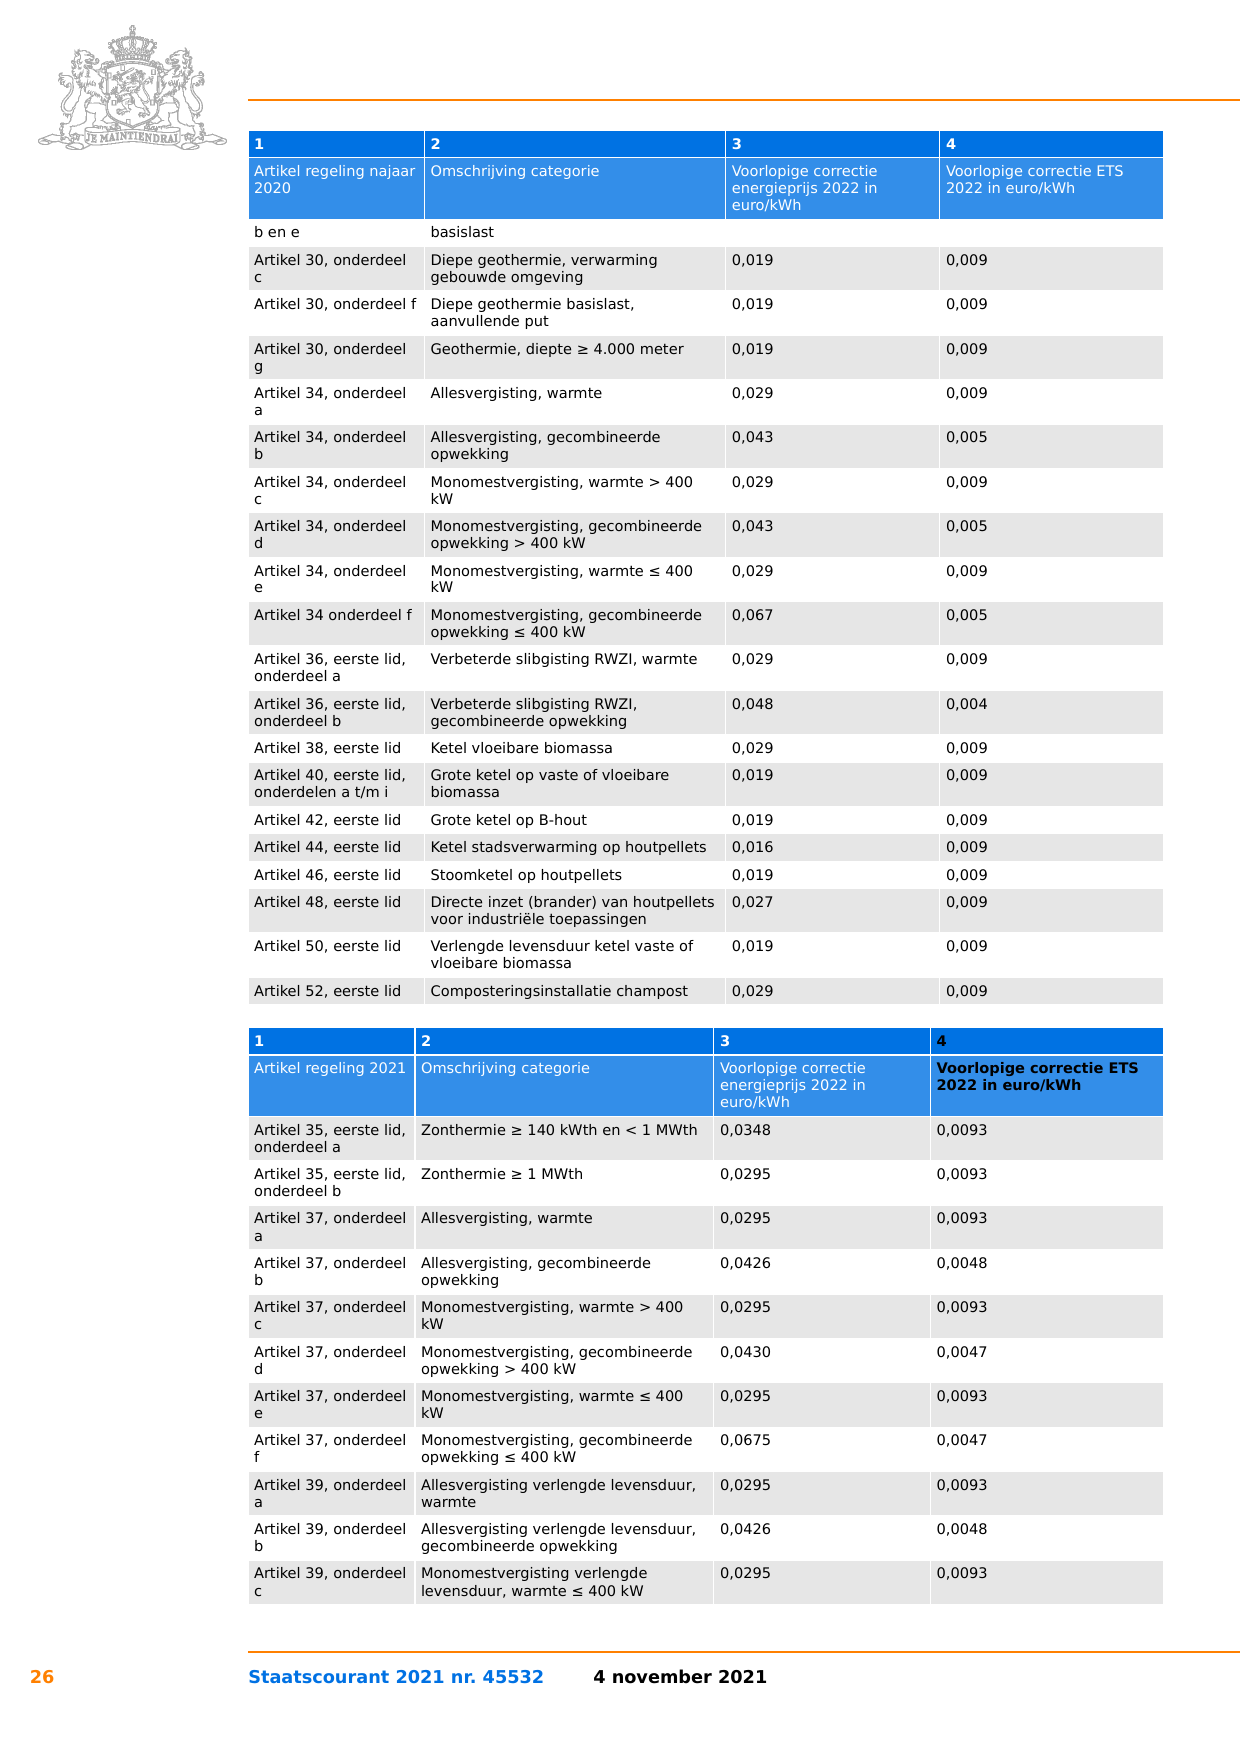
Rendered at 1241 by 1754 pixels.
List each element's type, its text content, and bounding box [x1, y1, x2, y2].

table_cell Grote ketel op vaste of vloeibare biomassa [425, 763, 725, 806]
table_cell 0,009 [940, 247, 1163, 290]
table_cell Artikel 46, eerste lid [249, 862, 424, 888]
table_cell Artikel 37, onderdeel e [249, 1383, 414, 1427]
table_cell 0,009 [940, 834, 1163, 861]
table_cell 0,0048 [931, 1516, 1163, 1560]
table_cell Artikel 50, eerste lid [249, 934, 424, 977]
table_cell Directe inzet (brander) van houtpellets voor industriële toepassingen [425, 889, 725, 932]
table_cell 0,009 [940, 291, 1163, 335]
table_cell 0,019 [726, 807, 939, 833]
table_cell Omschrijving categorie [425, 158, 725, 219]
table_cell Diepe geothermie, verwarming gebouwde omgeving [425, 247, 725, 290]
table_header 4 [940, 131, 1163, 157]
table_cell 0,005 [940, 425, 1163, 468]
table_cell 0,019 [726, 763, 939, 806]
table_cell 0,019 [726, 291, 939, 335]
table_cell [726, 220, 939, 246]
table_cell 0,029 [726, 380, 939, 423]
table_cell 0,009 [940, 336, 1163, 379]
table_cell 0,0348 [714, 1117, 930, 1160]
table_cell basislast [425, 220, 725, 246]
table_cell Monomestvergisting, warmte ≤ 400 kW [425, 558, 725, 601]
table_cell Composteringsinstallatie champost [425, 978, 725, 1004]
table_cell 0,029 [726, 469, 939, 512]
table_cell 0,009 [940, 889, 1163, 932]
table_cell Allesvergisting verlengde levensduur, gecombineerde opwekking [416, 1516, 713, 1560]
table_cell Artikel 35, eerste lid, onderdeel a [249, 1117, 414, 1160]
table_cell Allesvergisting, gecombineerde opwekking [425, 425, 725, 468]
table_cell Allesvergisting verlengde levensduur, warmte [416, 1472, 713, 1515]
table_cell Voorlopige correctie ETS 2022 in euro/kWh [940, 158, 1163, 219]
table_cell 0,0093 [931, 1206, 1163, 1249]
table_cell Artikel 35, eerste lid, onderdeel b [249, 1161, 414, 1205]
table_cell 0,0675 [714, 1428, 930, 1471]
table_cell Artikel 30, onderdeel c [249, 247, 424, 290]
table_cell Artikel 37, onderdeel b [249, 1250, 414, 1293]
table_cell Monomestvergisting, warmte > 400 kW [416, 1295, 713, 1338]
picture [38, 25, 227, 150]
table_cell Artikel 38, eerste lid [249, 735, 424, 762]
table_cell Voorlopige correctie energieprijs 2022 in euro/kWh [726, 158, 939, 219]
table_cell 0,005 [940, 513, 1163, 557]
table_cell Allesvergisting, warmte [425, 380, 725, 423]
table_cell Artikel 30, onderdeel f [249, 291, 424, 335]
table_cell Monomestvergisting, gecombineerde opwekking > 400 kW [425, 513, 725, 557]
table_cell 0,0295 [714, 1206, 930, 1249]
table_cell Monomestvergisting, warmte ≤ 400 kW [416, 1383, 713, 1427]
table_cell Artikel 42, eerste lid [249, 807, 424, 833]
table_cell 0,0093 [931, 1117, 1163, 1160]
table_cell 0,0093 [931, 1295, 1163, 1338]
table_cell Ketel stadsverwarming op houtpellets [425, 834, 725, 861]
table_cell Verbeterde slibgisting RWZI, gecombineerde opwekking [425, 691, 725, 734]
table_cell Artikel 48, eerste lid [249, 889, 424, 932]
table_cell 0,019 [726, 336, 939, 379]
table_cell 0,0047 [931, 1339, 1163, 1382]
table_header 2 [416, 1028, 713, 1054]
table_cell 0,0295 [714, 1161, 930, 1205]
table_header 3 [726, 131, 939, 157]
table_cell 0,009 [940, 469, 1163, 512]
table_cell Artikel 39, onderdeel b [249, 1516, 414, 1560]
table_cell 0,009 [940, 380, 1163, 423]
table_cell Monomestvergisting verlengde levensduur, warmte ≤ 400 kW [416, 1561, 713, 1604]
table_cell 0,0426 [714, 1516, 930, 1560]
table_cell 0,043 [726, 425, 939, 468]
table_cell Omschrijving categorie [416, 1056, 713, 1116]
table_cell 0,0295 [714, 1295, 930, 1338]
table_cell Diepe geothermie basislast, aanvullende put [425, 291, 725, 335]
table_header 4 [931, 1028, 1163, 1054]
table_cell Monomestvergisting, gecombineerde opwekking > 400 kW [416, 1339, 713, 1382]
table_cell Voorlopige correctie ETS 2022 in euro/kWh [931, 1056, 1163, 1116]
table_cell Artikel regeling 2021 [249, 1056, 414, 1116]
table_cell 0,029 [726, 558, 939, 601]
table_cell 0,043 [726, 513, 939, 557]
table_cell Artikel 52, eerste lid [249, 978, 424, 1004]
table_header 1 [249, 1028, 414, 1054]
table_cell Monomestvergisting, warmte > 400 kW [425, 469, 725, 512]
table_cell 0,0430 [714, 1339, 930, 1382]
table_cell 0,0047 [931, 1428, 1163, 1471]
table_cell [940, 220, 1163, 246]
table_cell Artikel 34 onderdeel f [249, 602, 424, 645]
table_cell Monomestvergisting, gecombineerde opwekking ≤ 400 kW [425, 602, 725, 645]
table_cell Artikel 37, onderdeel c [249, 1295, 414, 1338]
table_cell Voorlopige correctie energieprijs 2022 in euro/kWh [714, 1056, 930, 1116]
table_cell Artikel 34, onderdeel e [249, 558, 424, 601]
table_cell Zonthermie ≥ 140 kWth en < 1 MWth [416, 1117, 713, 1160]
table_cell Grote ketel op B-hout [425, 807, 725, 833]
table_cell Stoomketel op houtpellets [425, 862, 725, 888]
table_cell 0,0093 [931, 1383, 1163, 1427]
table_cell Artikel 36, eerste lid, onderdeel a [249, 646, 424, 690]
table_cell 0,0295 [714, 1561, 930, 1604]
table_cell b en e [249, 220, 424, 246]
table_cell Allesvergisting, warmte [416, 1206, 713, 1249]
table_header 3 [714, 1028, 930, 1054]
table_cell 0,029 [726, 978, 939, 1004]
table_header 1 [249, 131, 424, 157]
table_cell Artikel 37, onderdeel d [249, 1339, 414, 1382]
table_cell Artikel 34, onderdeel d [249, 513, 424, 557]
table_cell Ketel vloeibare biomassa [425, 735, 725, 762]
table_cell Artikel 37, onderdeel a [249, 1206, 414, 1249]
table_cell Geothermie, diepte ≥ 4.000 meter [425, 336, 725, 379]
table_cell 0,0295 [714, 1472, 930, 1515]
table_cell 0,0426 [714, 1250, 930, 1293]
table_cell 0,009 [940, 735, 1163, 762]
table_cell 0,019 [726, 934, 939, 977]
table_cell Artikel 34, onderdeel b [249, 425, 424, 468]
table_cell 0,0295 [714, 1383, 930, 1427]
table_cell Verbeterde slibgisting RWZI, warmte [425, 646, 725, 690]
table_cell 0,029 [726, 735, 939, 762]
table_cell Artikel 39, onderdeel a [249, 1472, 414, 1515]
table_cell Zonthermie ≥ 1 MWth [416, 1161, 713, 1205]
table_cell Artikel 30, onderdeel g [249, 336, 424, 379]
table_cell 0,009 [940, 807, 1163, 833]
table_cell 0,009 [940, 558, 1163, 601]
table_cell Artikel 40, eerste lid, onderdelen a t/m i [249, 763, 424, 806]
table_cell Artikel 44, eerste lid [249, 834, 424, 861]
table_cell 0,009 [940, 862, 1163, 888]
table_cell Artikel 37, onderdeel f [249, 1428, 414, 1471]
table_cell Artikel 36, eerste lid, onderdeel b [249, 691, 424, 734]
table_cell 0,009 [940, 934, 1163, 977]
table_cell Verlengde levensduur ketel vaste of vloeibare biomassa [425, 934, 725, 977]
table_cell Monomestvergisting, gecombineerde opwekking ≤ 400 kW [416, 1428, 713, 1471]
table_cell Allesvergisting, gecombineerde opwekking [416, 1250, 713, 1293]
table_cell 0,0093 [931, 1561, 1163, 1604]
table_cell 0,016 [726, 834, 939, 861]
table_cell Artikel 39, onderdeel c [249, 1561, 414, 1604]
table_cell 0,009 [940, 763, 1163, 806]
table_cell Artikel 34, onderdeel a [249, 380, 424, 423]
table_cell 0,0048 [931, 1250, 1163, 1293]
table_cell 0,019 [726, 862, 939, 888]
table_cell Artikel regeling najaar 2020 [249, 158, 424, 219]
table_cell 0,029 [726, 646, 939, 690]
table_cell 0,005 [940, 602, 1163, 645]
table_cell 0,0093 [931, 1161, 1163, 1205]
table_cell 0,027 [726, 889, 939, 932]
table_cell 0,009 [940, 646, 1163, 690]
table_header 2 [425, 131, 725, 157]
table_cell 0,004 [940, 691, 1163, 734]
table_cell 0,019 [726, 247, 939, 290]
table_cell 0,048 [726, 691, 939, 734]
table_cell Artikel 34, onderdeel c [249, 469, 424, 512]
table_cell 0,009 [940, 978, 1163, 1004]
table_cell 0,0093 [931, 1472, 1163, 1515]
table_cell 0,067 [726, 602, 939, 645]
